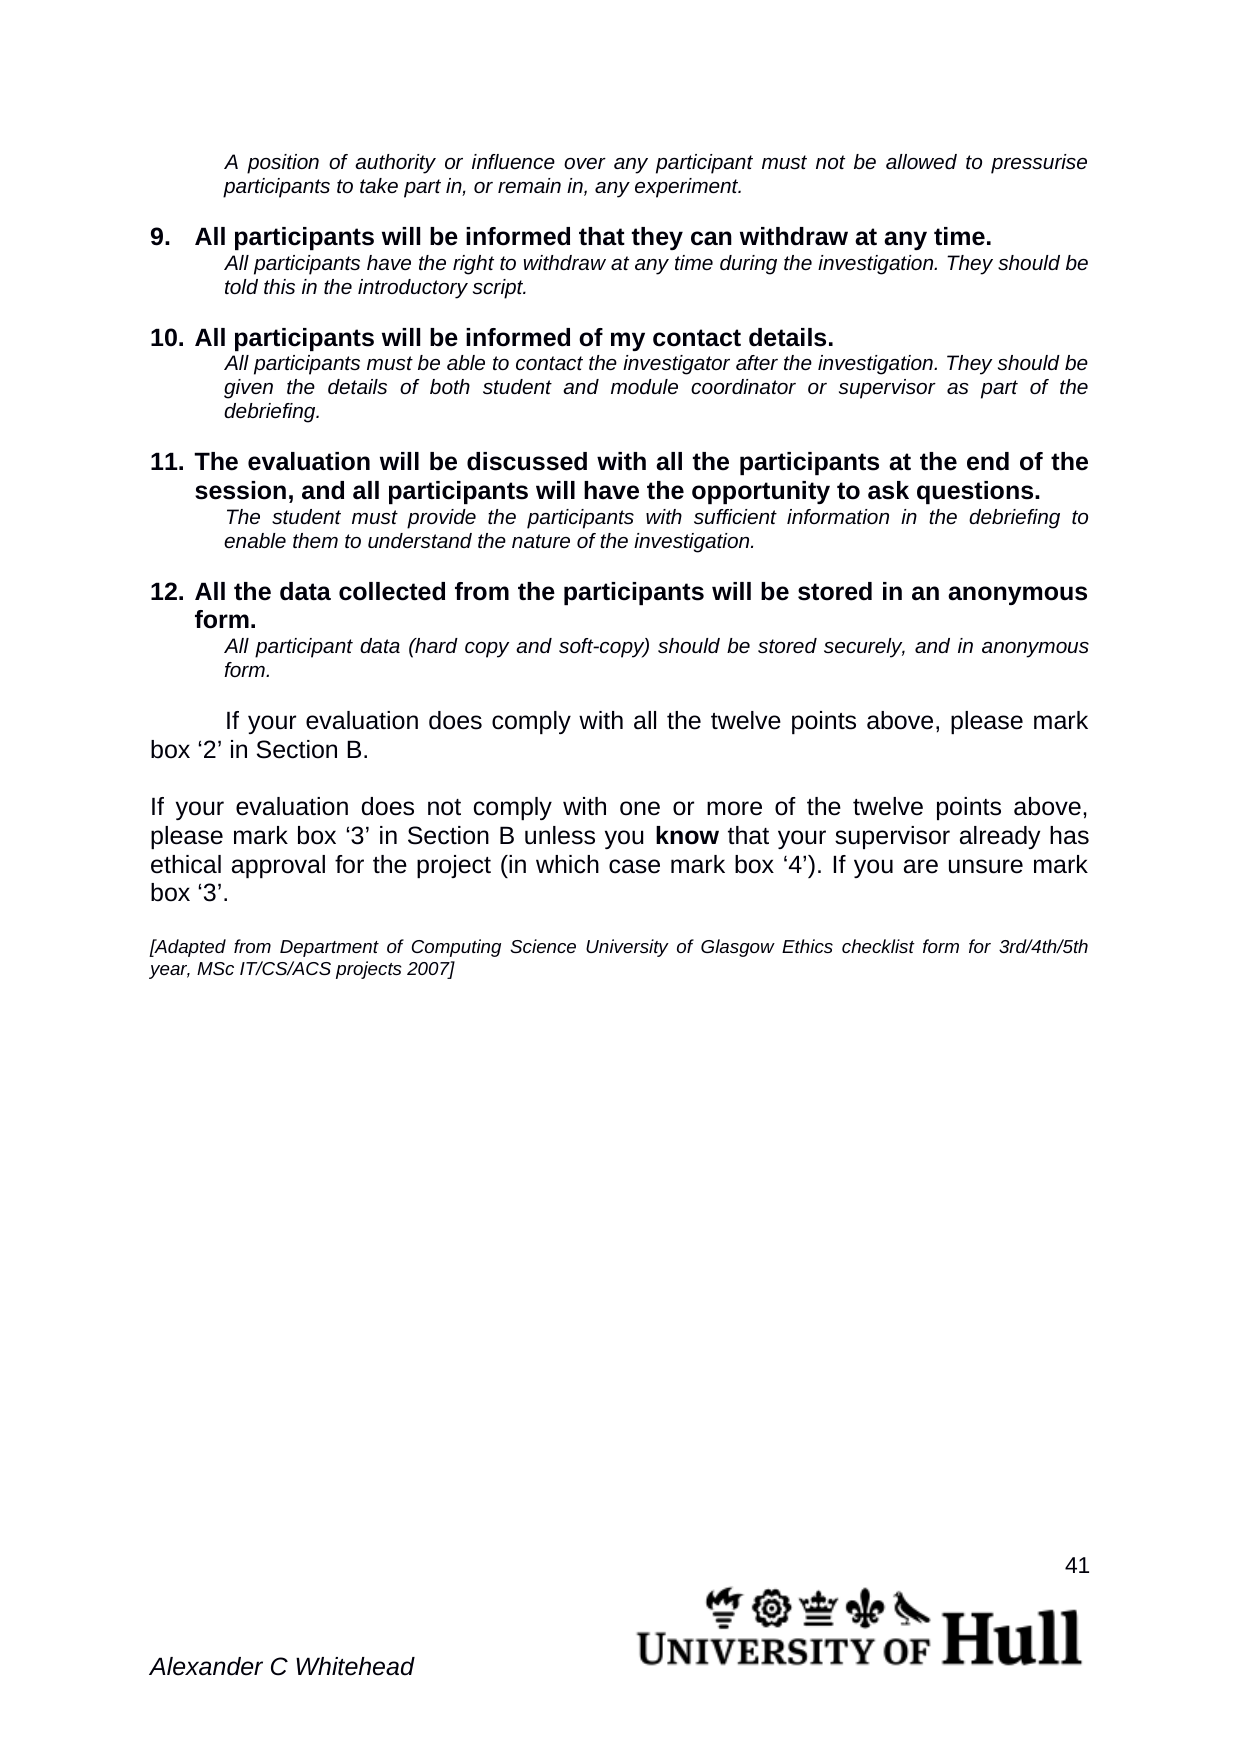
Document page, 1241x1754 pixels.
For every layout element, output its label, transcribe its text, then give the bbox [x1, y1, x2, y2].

text All participants must be able to contact the investigator after the investigation. They should be given the details of both student and module coordinator or supervisor as part of the debriefing. [224, 351, 1090, 423]
text 9. All participants will be informed that they can withdraw at any time. [150, 222, 1090, 251]
text All participants have the right to withdraw at any time during the investigation. They should be told this in the introductory script. [224, 251, 1090, 298]
text 12. All the data collected from the participants will be stored in an anonymous form. [150, 576, 1090, 634]
text A position of authority or influence over any participant must not be allowed to pressurise participants to take part in, or remain in, any experiment. [224, 150, 1090, 198]
text All participant data (hard copy and soft-copy) should be stored securely, and in anonymous form. [224, 634, 1090, 682]
text If your evaluation does not comply with one or more of the twelve points above, please mark box ‘3’ in Section B unless you know that your supervisor already has ethical approval for the project (in which case mark box ‘4’). If you are unsure mark box ‘3’. [150, 792, 1090, 907]
text [Adapted from Department of Computing Science University of Glasgow Ethics checklist form for 3rd/4th/5th year, MSc IT/CS/ACS projects 2007] [150, 936, 1090, 979]
text 10. All participants will be informed of my contact details. [150, 322, 1090, 351]
text 11. The evaluation will be discussed with all the participants at the end of the session, and all participants will have the opportunity to ask questions. [150, 447, 1090, 504]
picture [630, 1578, 1091, 1675]
text The student must provide the participants with sufficient information in the debriefing to enable them to understand the nature of the investigation. [224, 504, 1090, 552]
text If your evaluation does comply with all the twelve points above, please mark box ‘2’ in Section B. [150, 706, 1090, 763]
